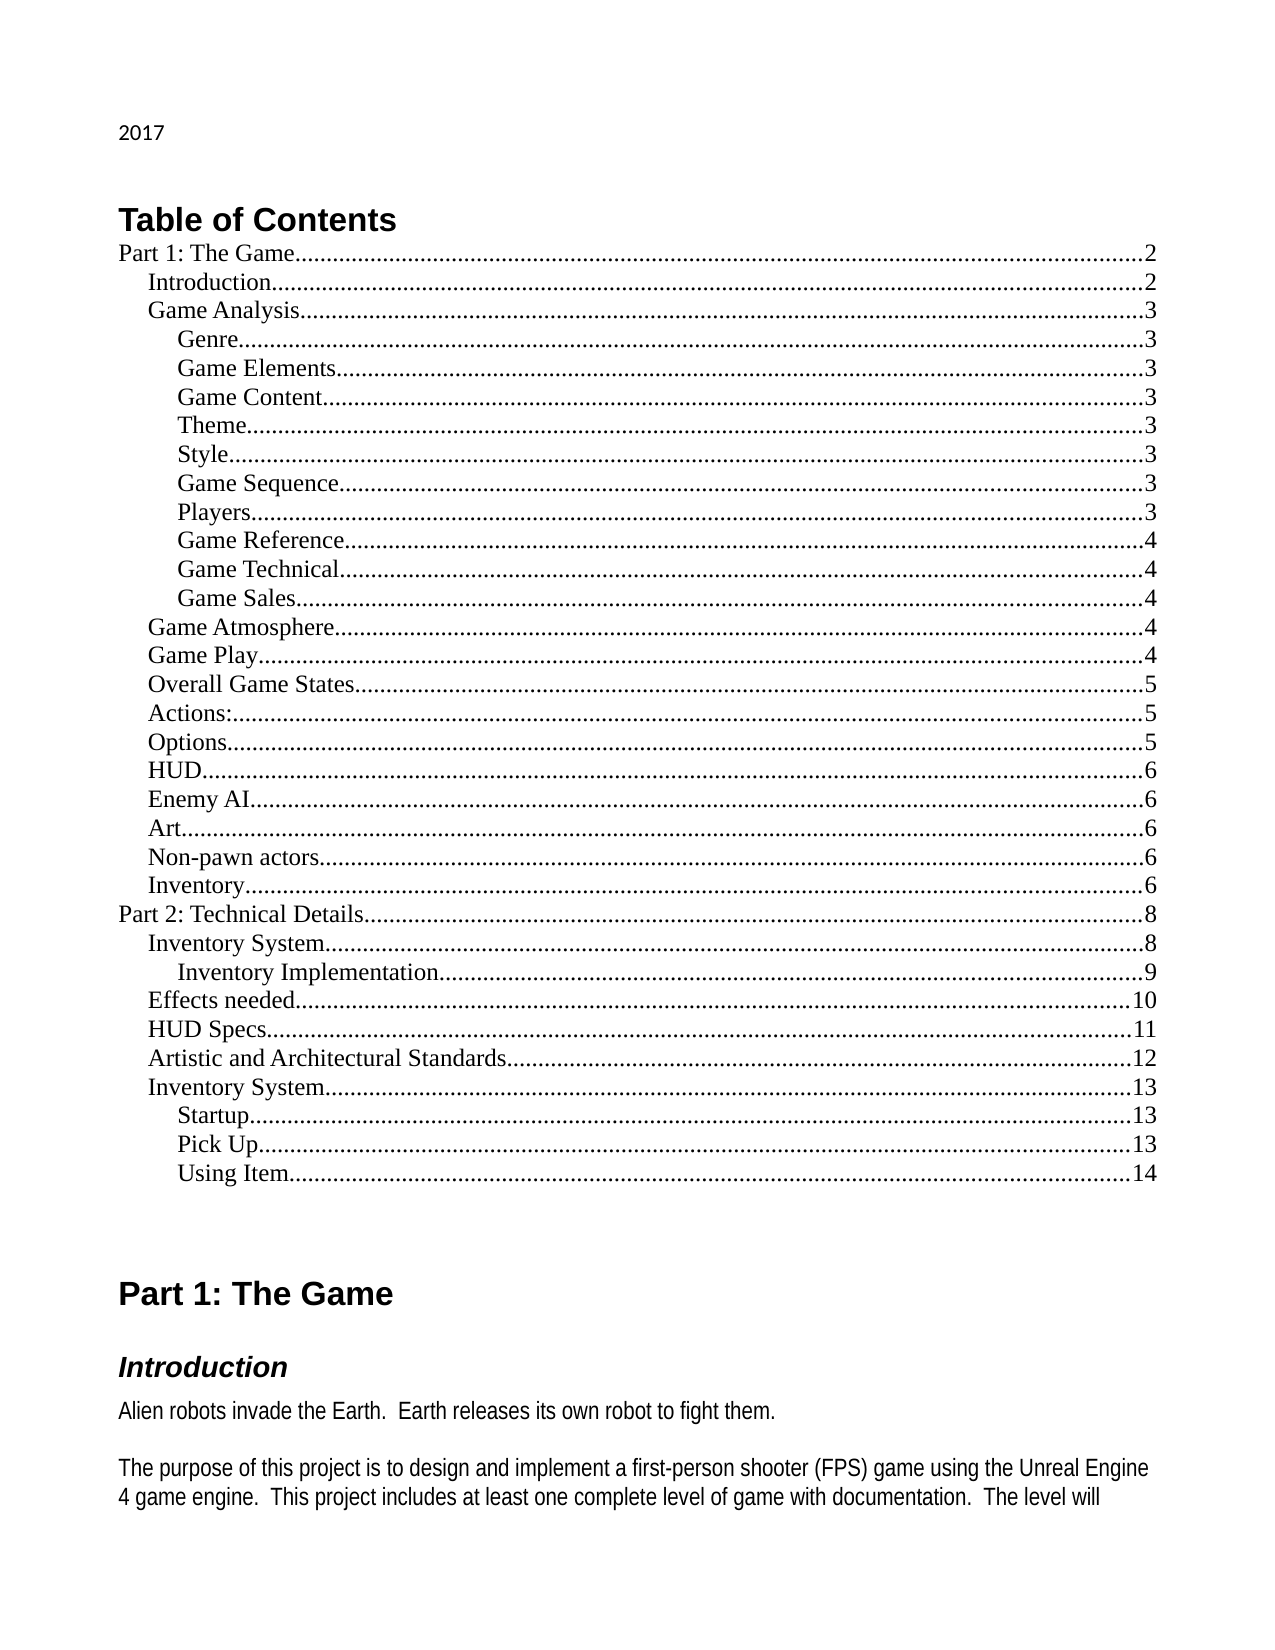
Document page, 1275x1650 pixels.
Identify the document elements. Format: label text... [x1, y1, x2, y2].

text Game Analysis 3 [148, 296, 1157, 324]
text Style 3 [177, 439, 1157, 468]
text Artistic and Architectural Standards 12 [148, 1043, 1157, 1072]
text Game Atmosphere 4 [148, 612, 1157, 641]
text Actions: 5 [148, 698, 1157, 727]
text Startup 13 [177, 1101, 1157, 1129]
text Game Elements 3 [177, 353, 1157, 382]
text Inventory 6 [148, 871, 1157, 899]
text 2017 [118, 118, 1157, 146]
text Enemy AI 6 [148, 784, 1157, 813]
text Options 5 [148, 727, 1157, 756]
text Players 3 [177, 497, 1157, 526]
text Game Content 3 [177, 382, 1157, 411]
text HUD Specs 11 [148, 1014, 1157, 1043]
text Theme 3 [177, 411, 1157, 439]
subtitle Introduction [118, 1350, 1157, 1383]
text Introduction 2 [148, 267, 1157, 296]
subtitle Part 1: The Game [118, 1274, 1157, 1312]
text The purpose of this project is to design and implement a first-person shooter (FPS) game using the Unreal Engine 4 game engine. This project includes at least one complete level of game with documentation. The level will [118, 1453, 1157, 1510]
text Game Sales 4 [177, 583, 1157, 612]
text HUD 6 [148, 756, 1157, 784]
text Inventory Implementation 9 [177, 957, 1157, 986]
text Game Reference 4 [177, 526, 1157, 554]
text Part 2: Technical Details 8 [118, 899, 1157, 928]
text Alien robots invade the Earth. Earth releases its own robot to fight them. [118, 1396, 1157, 1424]
text Overall Game States 5 [148, 669, 1157, 698]
text Using Item 14 [177, 1158, 1157, 1187]
text Genre 3 [177, 324, 1157, 353]
text Game Technical 4 [177, 554, 1157, 583]
text Inventory System 8 [148, 928, 1157, 957]
text Part 1: The Game 2 [118, 238, 1157, 267]
subtitle Table of Contents [118, 199, 1157, 238]
text Pick Up 13 [177, 1129, 1157, 1158]
text Game Play 4 [148, 641, 1157, 669]
text Effects needed 10 [148, 986, 1157, 1014]
text Art 6 [148, 813, 1157, 842]
text Inventory System 13 [148, 1072, 1157, 1101]
text Non-pawn actors 6 [148, 842, 1157, 871]
text Game Sequence 3 [177, 468, 1157, 497]
